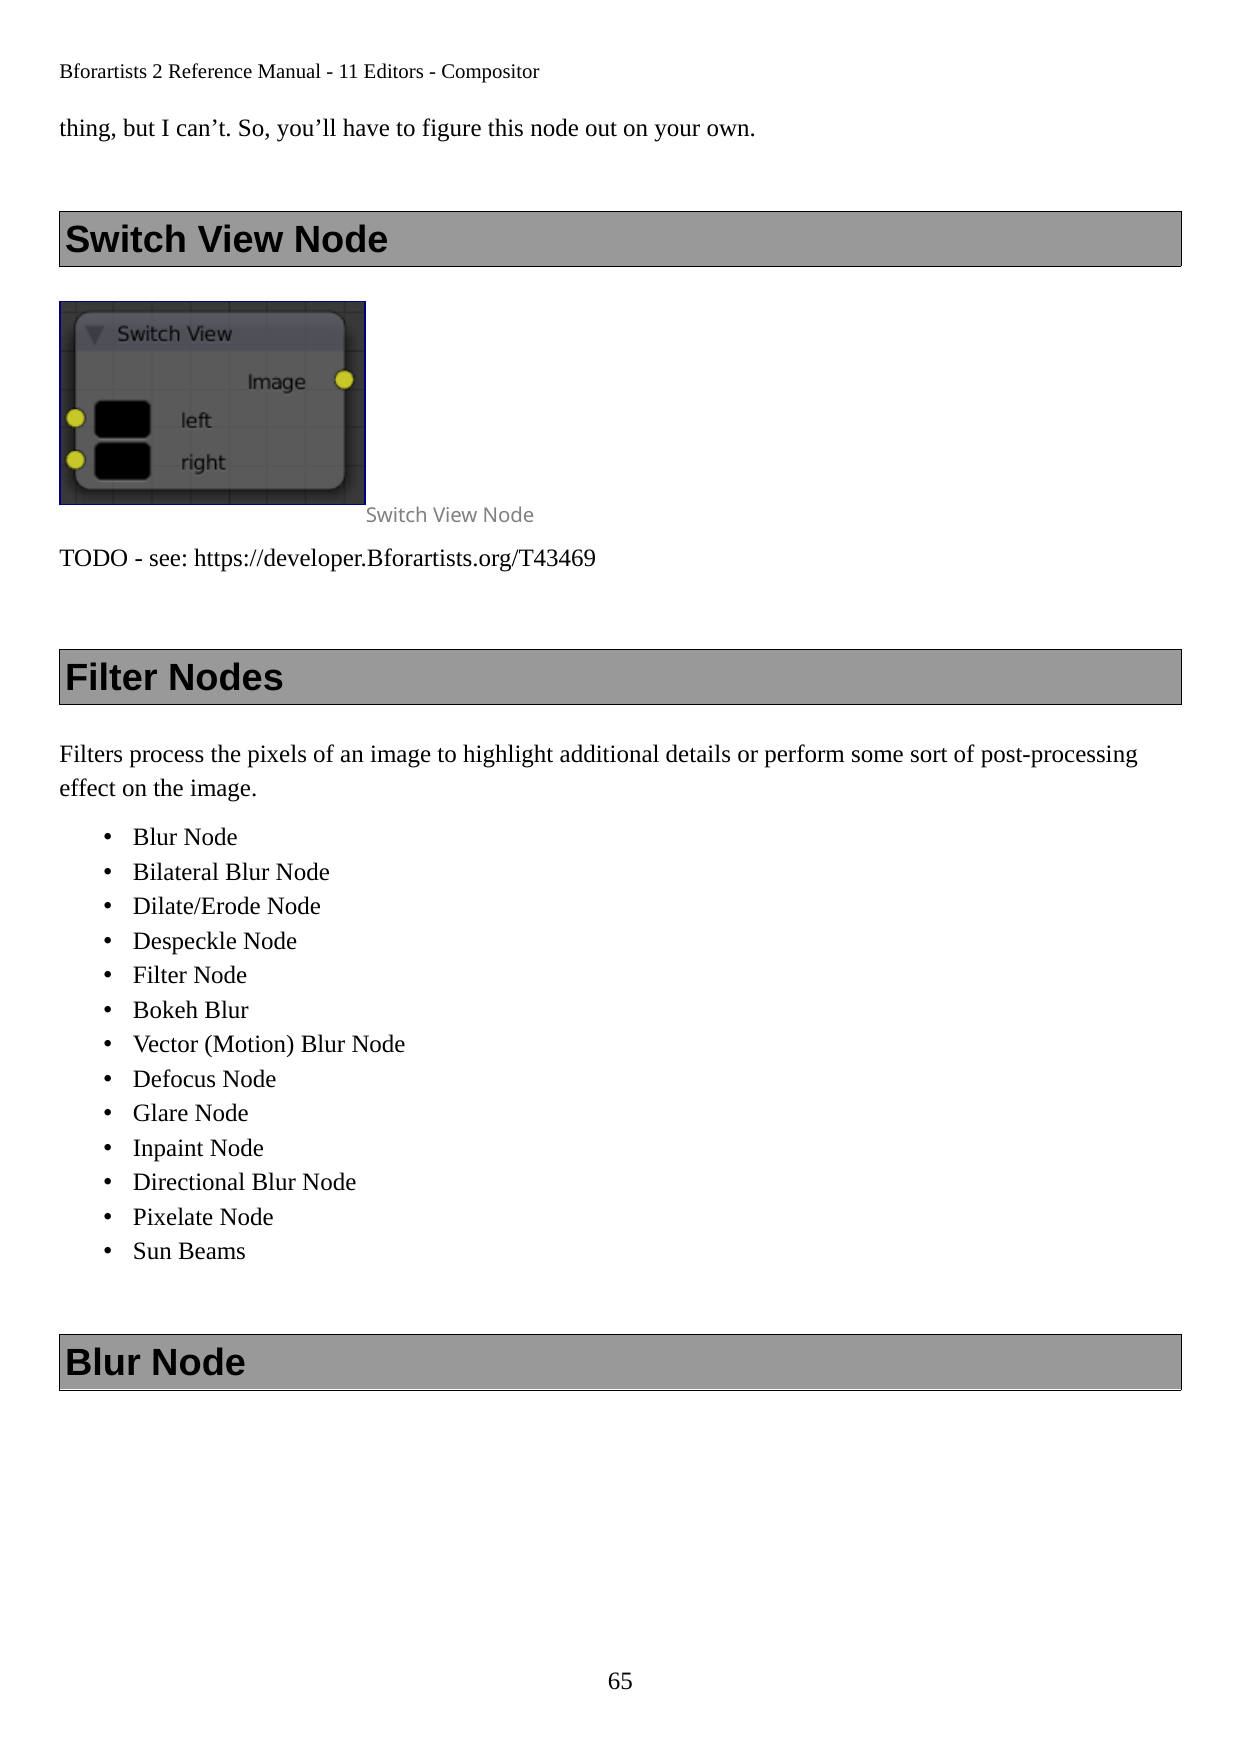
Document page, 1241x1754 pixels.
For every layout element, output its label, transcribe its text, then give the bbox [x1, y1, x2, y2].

picture [61, 302, 364, 504]
list Glare Node [103, 1098, 1181, 1127]
text TODO - see: https://developer.Bforartists.org/T43469 [59, 543, 1181, 571]
list Vector (Motion) Blur Node [103, 1029, 1181, 1058]
table_header Filter Nodes [60, 650, 1181, 704]
list Inpaint Node [103, 1133, 1181, 1162]
list Defocus Node [103, 1064, 1181, 1093]
list Sun Beams [103, 1236, 1181, 1265]
list Bilateral Blur Node [103, 857, 1181, 886]
text Filters process the pixels of an image to highlight additional details or perform some sort of post-processing effect on the image. [59, 739, 1181, 802]
table_header Blur Node [60, 1335, 1181, 1389]
text thing, but I can’t. So, you’ll have to figure this node out on your own. [59, 113, 1181, 141]
table_header Switch View Node [60, 212, 1181, 266]
text Switch View Node [59, 497, 1181, 528]
list Pixelate Node [103, 1202, 1181, 1231]
list Directional Blur Node [103, 1167, 1181, 1196]
list Despeckle Node [103, 926, 1181, 955]
list Dilate/Erode Node [103, 891, 1181, 920]
list Blur Node [103, 822, 1181, 851]
list Filter Node [103, 960, 1181, 989]
list Bokeh Blur [103, 995, 1181, 1024]
